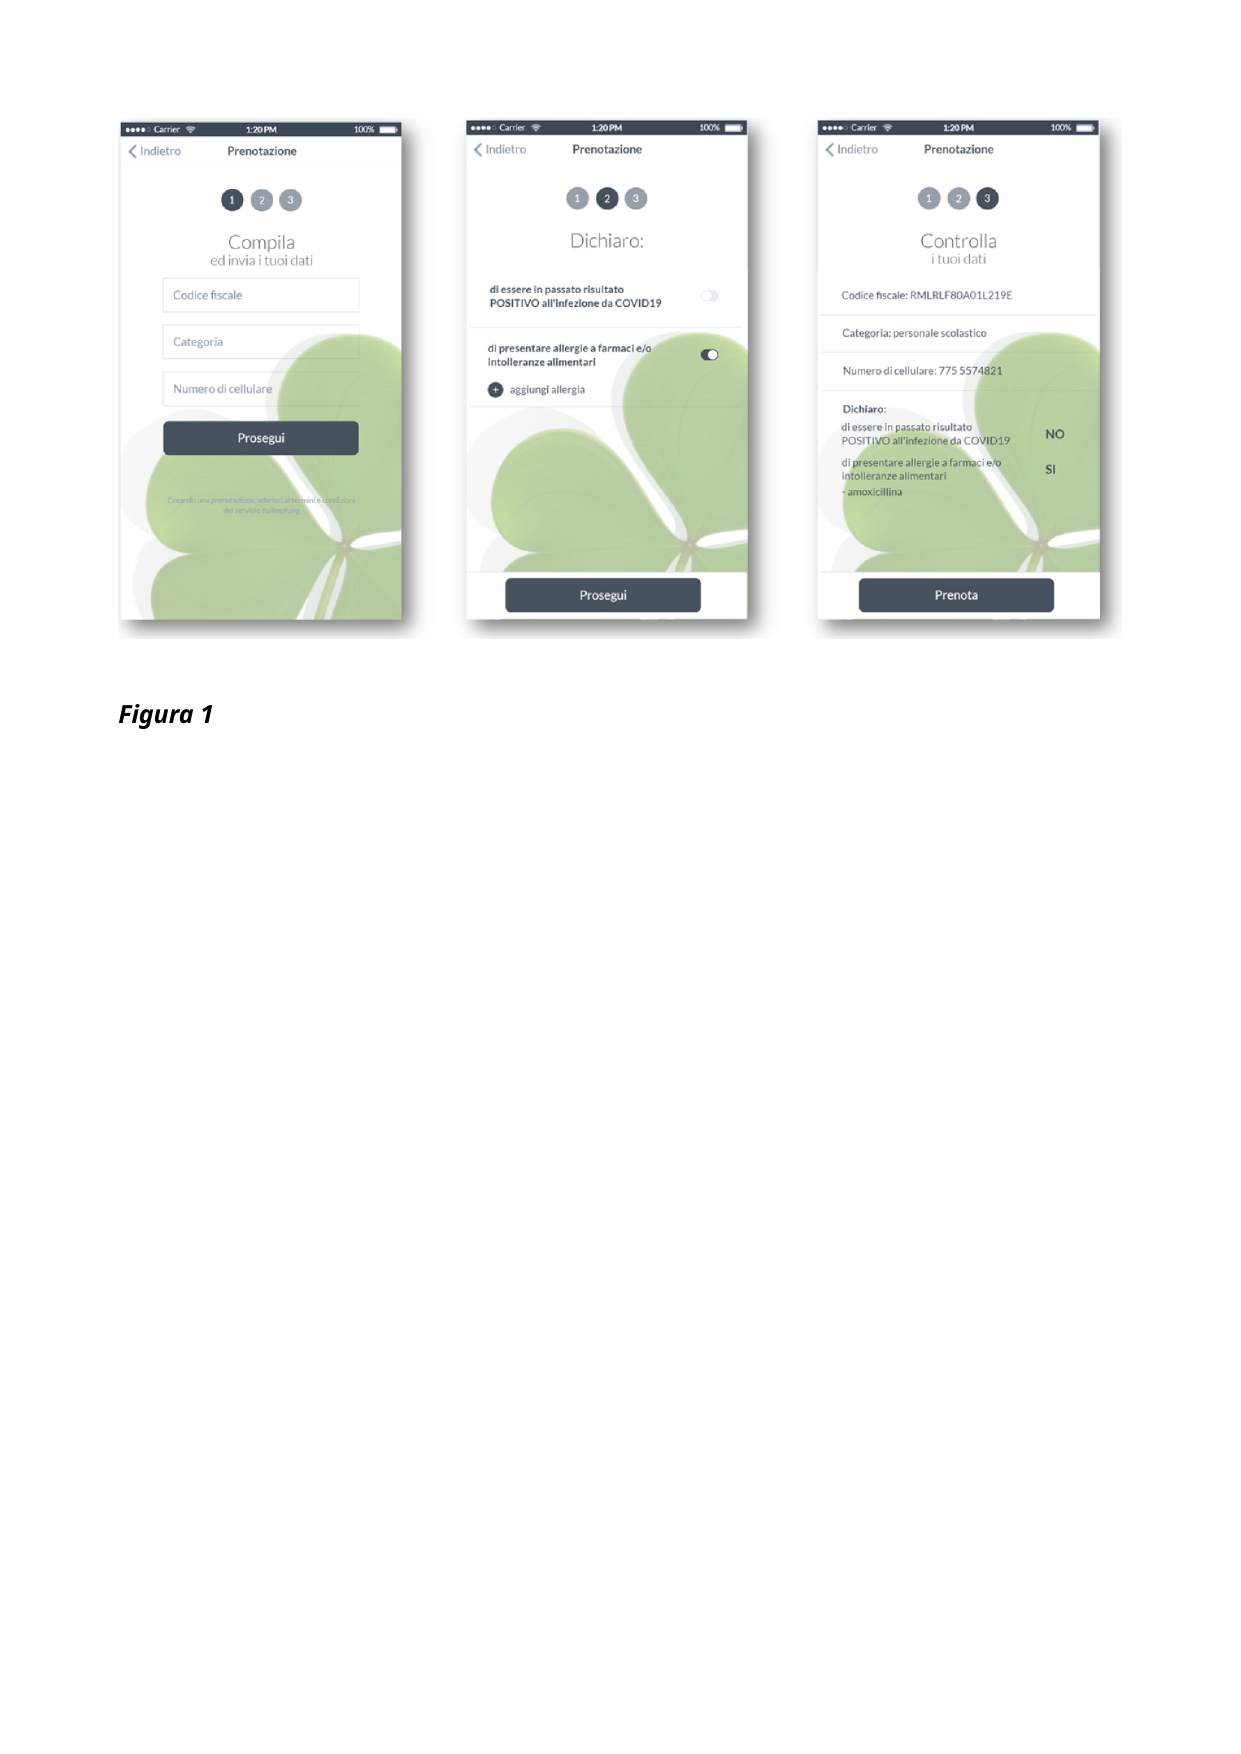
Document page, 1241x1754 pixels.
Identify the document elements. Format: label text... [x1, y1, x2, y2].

picture [118, 118, 1123, 639]
text Figura 1 [118, 697, 1122, 731]
